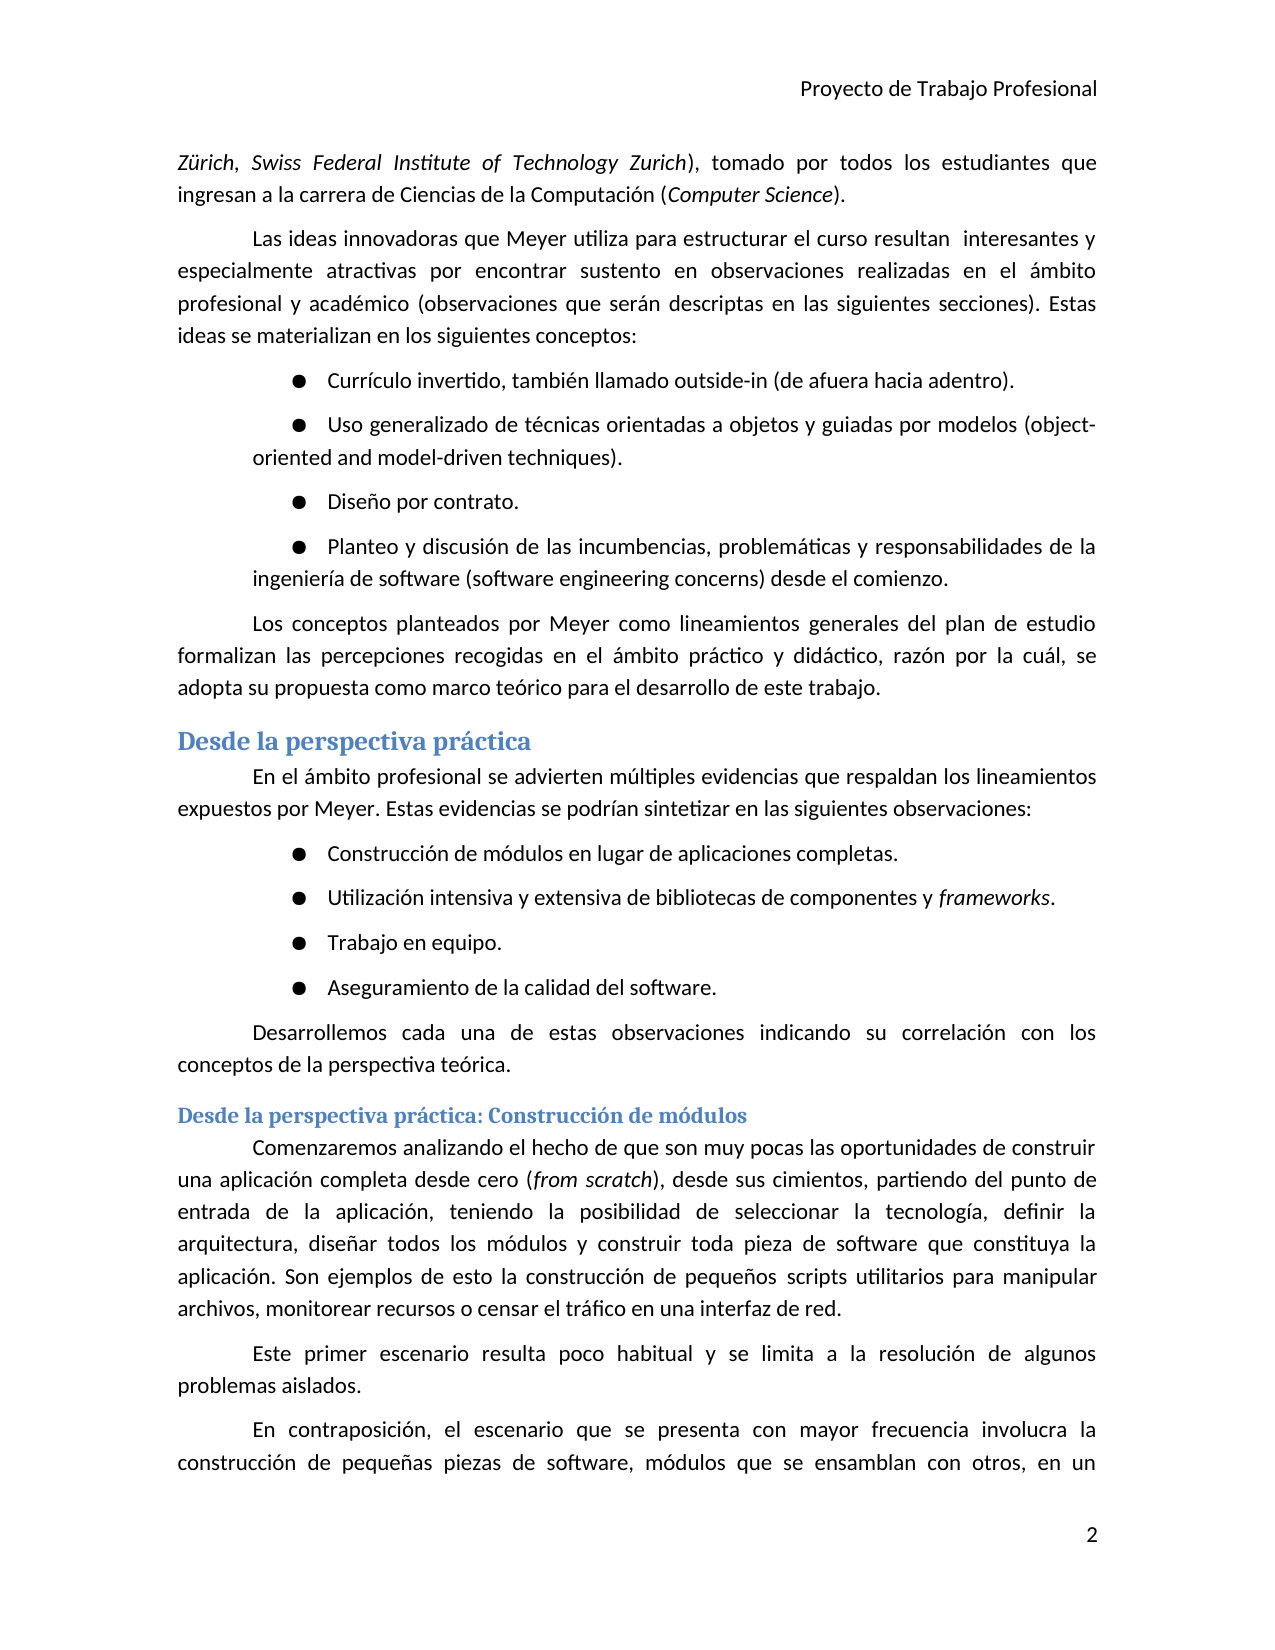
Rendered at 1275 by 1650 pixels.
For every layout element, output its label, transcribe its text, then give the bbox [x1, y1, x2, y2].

text Este primer escenario resulta poco habitual y se limita a la resolución de algunos problemas aislados. [177, 1339, 1098, 1399]
text Los conceptos planteados por Meyer como lineamientos generales del plan de estudio formalizan las percepciones recogidas en el ámbito práctico y didáctico, razón por la cuál, se adopta su propuesta como marco teórico para el desarrollo de este trabajo. [177, 609, 1098, 701]
text Zürich, Swiss Federal Institute of Technology Zurich), tomado por todos los estudiantes que ingresan a la carrera de Ciencias de la Computación (Computer Science). [177, 148, 1098, 208]
list Diseño por contrato. [215, 487, 1098, 515]
list Construcción de módulos en lugar de aplicaciones completas. [215, 839, 1098, 867]
text En contraposición, el escenario que se presenta con mayor frecuencia involucra la construcción de pequeñas piezas de software, módulos que se ensamblan con otros, en un [177, 1416, 1098, 1476]
list Currículo invertido, también llamado outside-in (de afuera hacia adentro). [215, 366, 1098, 394]
list Trabajo en equipo. [215, 928, 1098, 956]
text Comenzaremos analizando el hecho de que son muy pocas las oportunidades de construir una aplicación completa desde cero (from scratch), desde sus cimientos, partiendo del punto de entrada de la aplicación, teniendo la posibilidad de seleccionar la tecnología, definir la arquitectura, diseñar todos los módulos y construir toda pieza de software que constituya la aplicación. Son ejemplos de esto la construcción de pequeños scripts utilitarios para manipular archivos, monitorear recursos o censar el tráfico en una interfaz de red. [177, 1133, 1098, 1322]
list Aseguramiento de la calidad del software. [215, 973, 1098, 1001]
list Utilización intensiva y extensiva de bibliotecas de componentes y frameworks. [215, 883, 1098, 912]
list Planteo y discusión de las incumbencias, problemáticas y responsabilidades de la ingeniería de software (software engineering concerns) desde el comienzo. [215, 532, 1098, 592]
subtitle Desde la perspectiva práctica: Construcción de módulos [177, 1103, 1098, 1129]
text Desarrollemos cada una de estas observaciones indicando su correlación con los conceptos de la perspectiva teórica. [177, 1018, 1098, 1078]
text Las ideas innovadoras que Meyer utiliza para estructurar el curso resultan interesantes y especialmente atractivas por encontrar sustento en observaciones realizadas en el ámbito profesional y académico (observaciones que serán descriptas en las siguientes secciones). Estas ideas se materializan en los siguientes conceptos: [177, 224, 1098, 349]
subtitle Desde la perspectiva práctica [177, 726, 1098, 757]
text En el ámbito profesional se advierten múltiples evidencias que respaldan los lineamientos expuestos por Meyer. Estas evidencias se podrían sintetizar en las siguientes observaciones: [177, 762, 1098, 822]
list Uso generalizado de técnicas orientadas a objetos y guiadas por modelos (object-oriented and model-driven techniques). [215, 410, 1098, 471]
